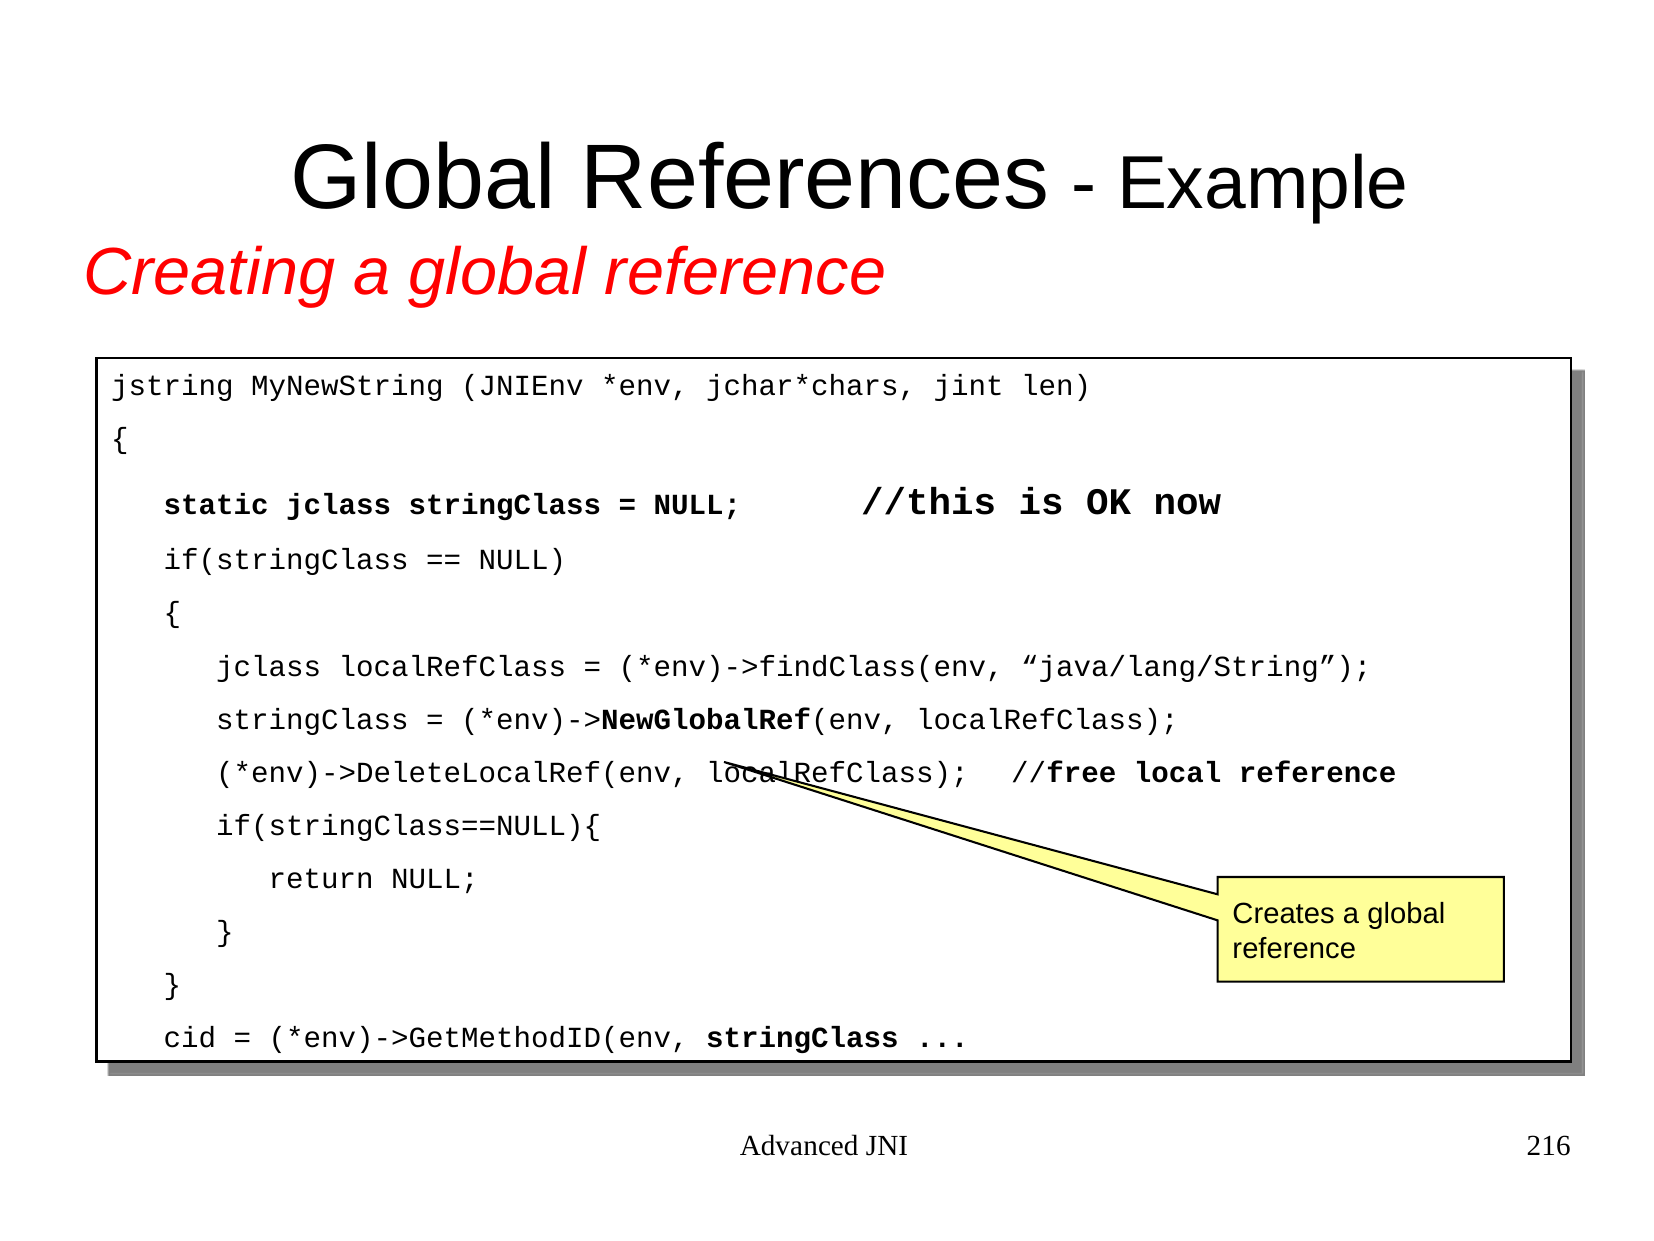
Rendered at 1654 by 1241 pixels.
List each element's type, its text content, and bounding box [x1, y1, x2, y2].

list Creating a global reference [68, 220, 1599, 1130]
title Global References - Example [68, 103, 1599, 220]
text_box Creates a global reference [724, 761, 1504, 982]
text_box jstring MyNewString (JNIEnv *env, jchar*chars, jint len) { static jclass stringClass = NULL; //this is OK now if(stringClass == NULL) { jclass localRefClass = (*env)->findClass(env, “java/lang/String”); stringClass = (*env)->NewGlobalRef(env, localRefClass); (*env)->DeleteLocalRef(env, localRefClass); //free local reference if(stringClass==NULL){ return NULL; } } cid = (*env)->GetMethodID(env, stringClass ... [96, 358, 1571, 1062]
